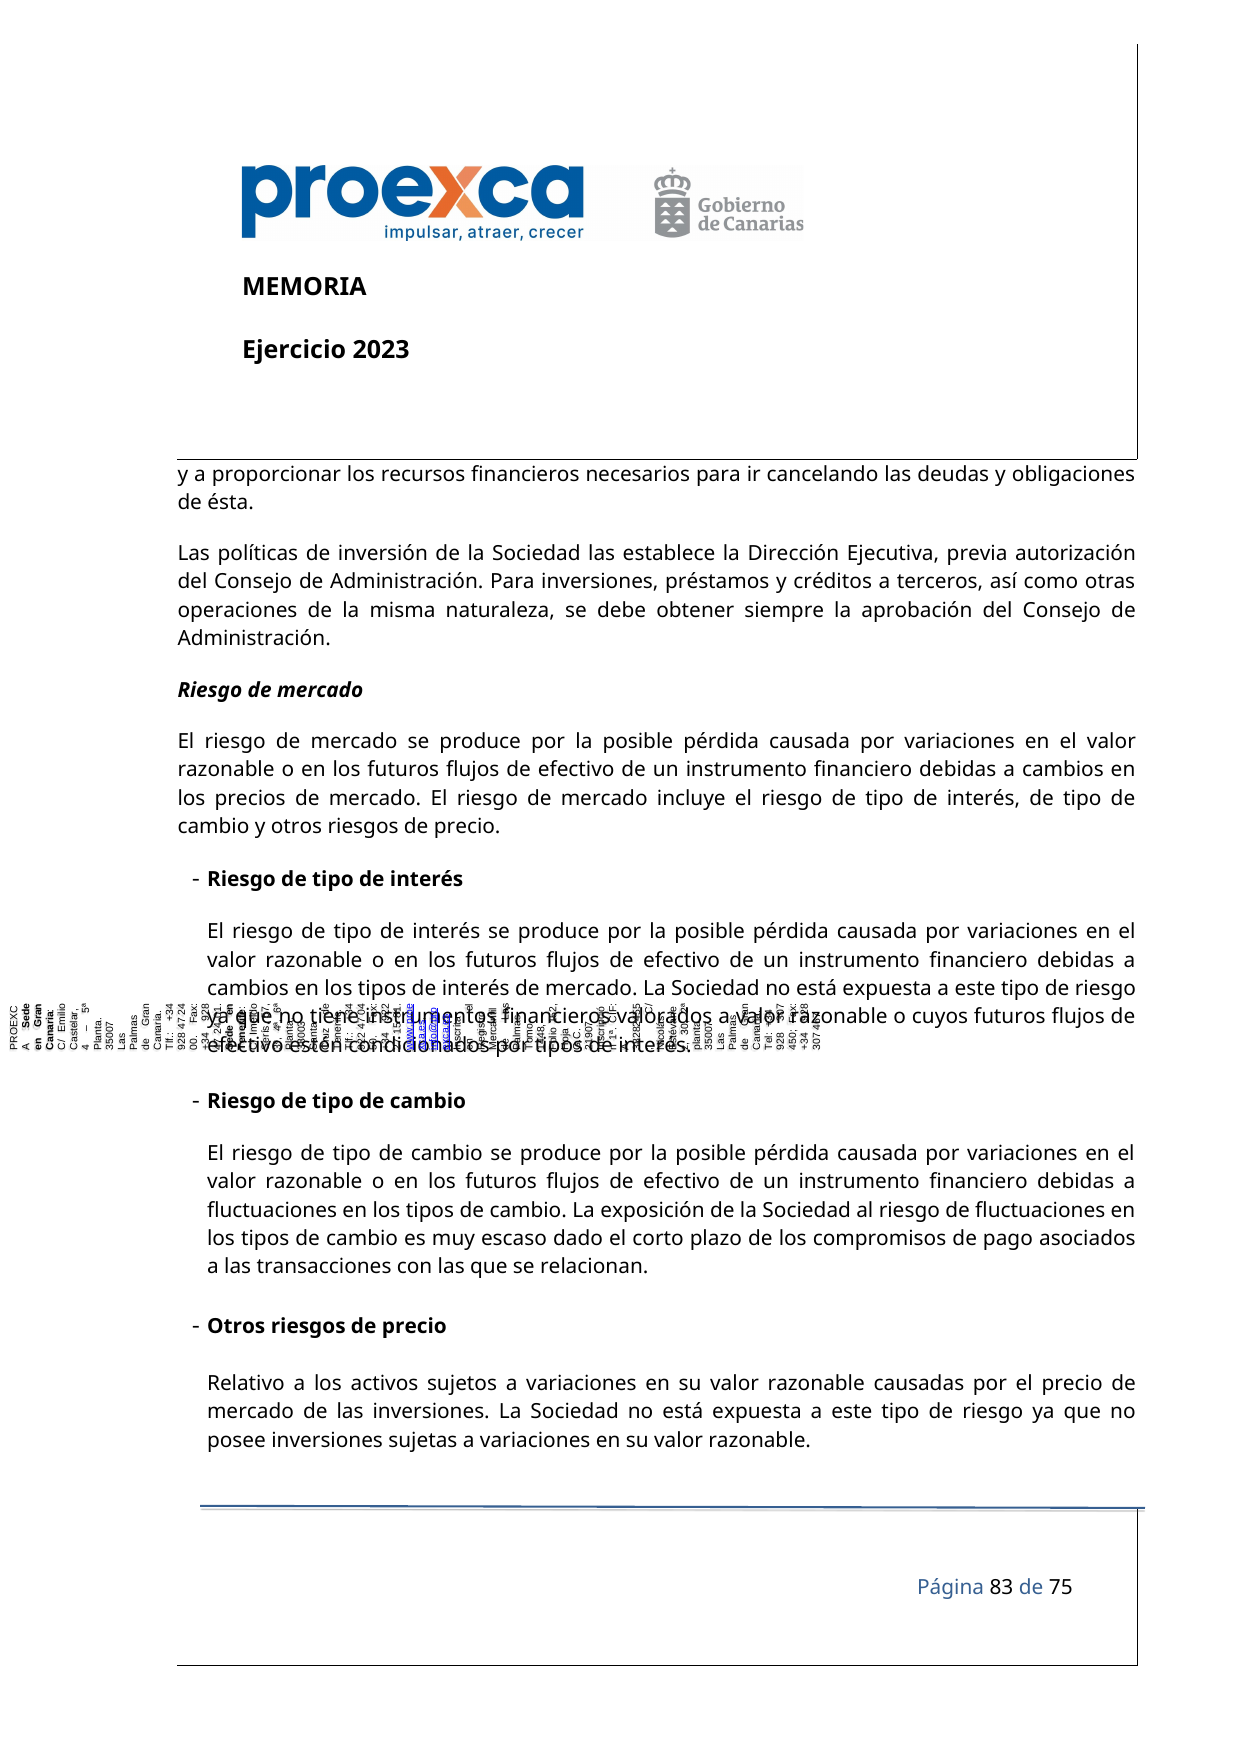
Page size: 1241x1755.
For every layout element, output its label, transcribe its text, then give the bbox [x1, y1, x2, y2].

text El riesgo de tipo de interés se produce por la posible pérdida causada por variaciones en el valor razonable o en los futuros flujos de efectivo de un instrumento financiero debidas a cambios en los tipos de interés de mercado. La Sociedad no está expuesta a este tipo de riesgo ya que no tiene instrumentos financieros valorados a valor razonable o cuyos futuros flujos de efectivo estén condicionados por tipos de interés. [207, 916, 1137, 1058]
list Otros riesgos de precio [192, 1308, 1137, 1340]
text El riesgo de tipo de cambio se produce por la posible pérdida causada por variaciones en el valor razonable o en los futuros flujos de efectivo de un instrumento financiero debidas a fluctuaciones en los tipos de cambio. La exposición de la Sociedad al riesgo de fluctuaciones en los tipos de cambio es muy escaso dado el corto plazo de los compromisos de pago asociados a las transacciones con las que se relacionan. [207, 1138, 1137, 1280]
text y a proporcionar los recursos financieros necesarios para ir cancelando las deudas y obligaciones de ésta. [177, 459, 1137, 516]
list Riesgo de tipo de interés [192, 862, 1137, 893]
text Riesgo de mercado [177, 675, 1137, 703]
text El riesgo de mercado se produce por la posible pérdida causada por variaciones en el valor razonable o en los futuros flujos de efectivo de un instrumento financiero debidas a cambios en los precios de mercado. El riesgo de mercado incluye el riesgo de tipo de interés, de tipo de cambio y otros riesgos de precio. [177, 726, 1137, 839]
list Riesgo de tipo de cambio [192, 1084, 1137, 1115]
text Relativo a los activos sujetos a variaciones en su valor razonable causadas por el precio de mercado de las inversiones. La Sociedad no está expuesta a este tipo de riesgo ya que no posee inversiones sujetas a variaciones en su valor razonable. [207, 1368, 1137, 1453]
text Las políticas de inversión de la Sociedad las establece la Dirección Ejecutiva, previa autorización del Consejo de Administración. Para inversiones, préstamos y créditos a terceros, así como otras operaciones de la misma naturaleza, se debe obtener siempre la aprobación del Consejo de Administración. [177, 538, 1137, 652]
